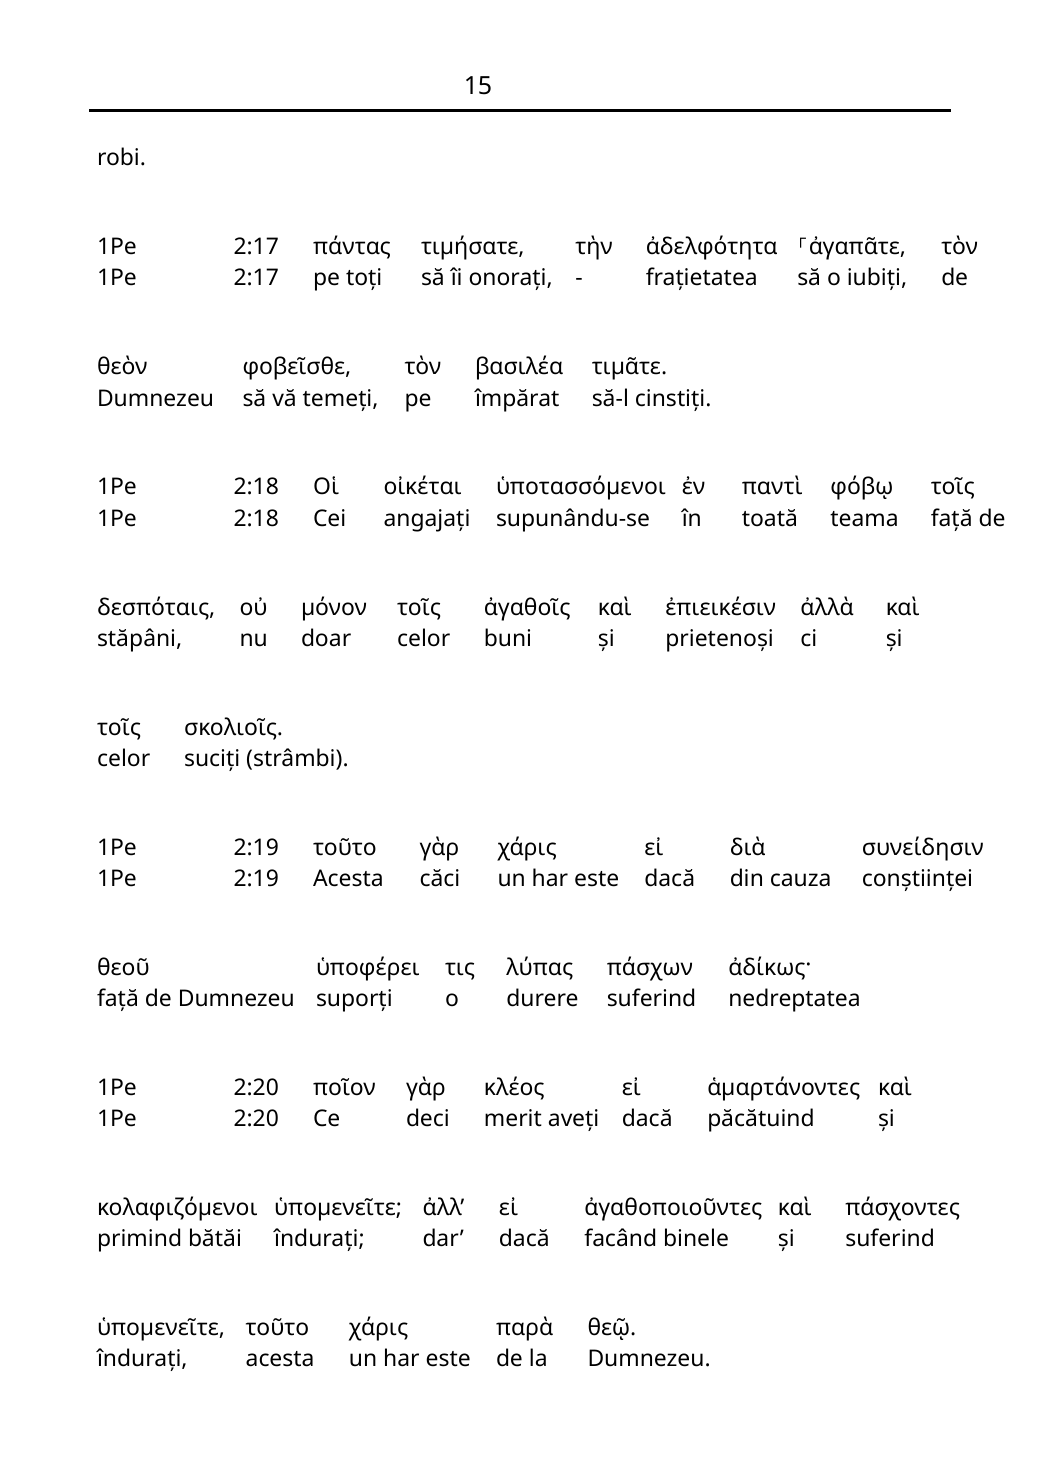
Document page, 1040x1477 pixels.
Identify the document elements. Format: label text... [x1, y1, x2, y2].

table_cell ἀλλὰ [796, 590, 881, 622]
table_cell καὶ [874, 1071, 941, 1102]
table_cell ὑποτασσόμενοι [492, 470, 677, 502]
table_cell διὰ [725, 831, 857, 862]
table_cell κολαφιζόμενοι [93, 1191, 270, 1222]
table_header [618, 1040, 703, 1071]
table_cell căci [415, 862, 493, 893]
table_cell un har este [493, 862, 640, 893]
table_cell față de Dumnezeu [93, 982, 312, 1013]
table_cell γὰρ [402, 1071, 479, 1102]
table_cell celor [93, 742, 180, 773]
table_cell ἀλλ’ [418, 1191, 494, 1222]
table_header [297, 559, 393, 590]
table_header [229, 799, 309, 831]
table_cell ποῖον [309, 1071, 402, 1102]
table_cell nu [235, 622, 297, 653]
table_header [229, 199, 309, 230]
table_header [93, 319, 238, 350]
table_header [400, 319, 471, 350]
table_cell o [441, 982, 502, 1013]
table_header [312, 920, 441, 951]
table_header [492, 439, 677, 470]
table_cell angajați [379, 502, 492, 533]
table_header [603, 920, 724, 951]
table_cell merit aveți [480, 1102, 617, 1133]
table_cell să îi onorați, [417, 261, 571, 293]
table_cell Οἱ [309, 470, 379, 502]
table_cell un har este [345, 1342, 492, 1373]
table_cell ἀγαθοῖς [480, 590, 593, 622]
table_header [926, 439, 1031, 470]
table_cell χάρις [493, 831, 640, 862]
table_header [417, 199, 571, 230]
table_cell dacă [640, 862, 725, 893]
table_cell să vă temeți, [238, 381, 400, 413]
table_cell de [937, 261, 1007, 293]
table_header [415, 799, 493, 831]
table_header [874, 1040, 941, 1071]
table_cell supunându-se [492, 502, 677, 533]
table_cell ἁμαρτάνοντες [703, 1071, 874, 1102]
table_cell păcătuind [703, 1102, 874, 1133]
table_cell πάσχων [603, 951, 724, 982]
table_cell 2:18 [229, 470, 309, 502]
table_cell τοῖς [926, 470, 1031, 502]
table_header [594, 559, 661, 590]
table_header [309, 439, 379, 470]
table_cell facând binele [580, 1222, 773, 1253]
table_header [402, 1040, 479, 1071]
table_header [571, 199, 641, 230]
table_cell πάντας [309, 230, 417, 261]
table_header [502, 920, 602, 951]
table_header [93, 439, 229, 470]
table_header [309, 1040, 402, 1071]
table_header [309, 199, 417, 230]
table_cell εἰ [640, 831, 725, 862]
table_cell παντὶ [738, 470, 826, 502]
table_cell buni [480, 622, 593, 653]
table_cell prietenoși [661, 622, 796, 653]
table_header [309, 799, 415, 831]
table_cell τοῦτο [309, 831, 415, 862]
table_cell împărat [471, 381, 587, 413]
table_header [583, 1280, 734, 1311]
table_header [493, 799, 640, 831]
table_cell stăpâni, [93, 622, 235, 653]
table_header [858, 799, 1000, 831]
table_header [241, 1280, 344, 1311]
table_cell 1Pe [93, 261, 229, 293]
table_cell χάρις [345, 1311, 492, 1342]
table_cell εἰ [495, 1191, 580, 1222]
table_cell celor [393, 622, 479, 653]
table_header [93, 679, 180, 711]
table_cell 2:17 [229, 230, 309, 261]
table_cell robi. [93, 141, 216, 172]
table_cell τοῖς [93, 711, 180, 742]
table_cell suciți (strâmbi). [180, 742, 369, 773]
table_cell Dumnezeu [93, 381, 238, 413]
table_cell 2:17 [229, 261, 309, 293]
table_header [580, 1160, 773, 1191]
table_cell dacă [618, 1102, 703, 1133]
table_header [793, 199, 937, 230]
table_cell συνείδησιν [858, 831, 1000, 862]
table_cell suferind [603, 982, 724, 1013]
table_header [93, 1160, 270, 1191]
table_cell τὸν [400, 350, 471, 381]
table_cell σκολιοῖς. [180, 711, 369, 742]
table_cell 1Pe [93, 1102, 229, 1133]
table_header [418, 1160, 494, 1191]
table_header [480, 559, 593, 590]
table_cell din cauza [725, 862, 857, 893]
table_header [238, 319, 400, 350]
table_header [796, 559, 881, 590]
table_cell τὸν [937, 230, 1007, 261]
table_cell τιμᾶτε. [588, 350, 734, 381]
table_header [93, 1040, 229, 1071]
table_header [180, 679, 369, 711]
table_cell 2:20 [229, 1071, 309, 1102]
table_cell ci [796, 622, 881, 653]
table_header [738, 439, 826, 470]
table_header [495, 1160, 580, 1191]
table_cell ἐπιεικέσιν [661, 590, 796, 622]
table_cell îndurați, [93, 1342, 241, 1373]
table_cell φοβεῖσθε, [238, 350, 400, 381]
table_cell 2:20 [229, 1102, 309, 1133]
table_cell ὑποφέρει [312, 951, 441, 982]
table_cell 1Pe [93, 502, 229, 533]
table_cell καὶ [881, 590, 949, 622]
table_cell și [594, 622, 661, 653]
table_cell de la [492, 1342, 583, 1373]
table_header [93, 799, 229, 831]
table_cell să-l cinstiți. [588, 381, 734, 413]
table_cell βασιλέα [471, 350, 587, 381]
table_header [93, 199, 229, 230]
table_header [640, 799, 725, 831]
table_cell nedreptatea [724, 982, 877, 1013]
table_cell ὑπομενεῖτε; [270, 1191, 418, 1222]
table_cell pe toți [309, 261, 417, 293]
table_cell ἀγαθοποιοῦντες [580, 1191, 773, 1222]
table_cell îndurați; [270, 1222, 418, 1253]
table_cell καὶ [594, 590, 661, 622]
table_cell acesta [241, 1342, 344, 1373]
table_header [93, 559, 235, 590]
table_cell εἰ [618, 1071, 703, 1102]
table_cell 1Pe [93, 1071, 229, 1102]
table_header [641, 199, 793, 230]
table_cell θεὸν [93, 350, 238, 381]
table_cell 2:19 [229, 831, 309, 862]
table_header [703, 1040, 874, 1071]
table_cell δεσπόταις, [93, 590, 235, 622]
table_cell καὶ [774, 1191, 841, 1222]
table_cell 2:19 [229, 862, 309, 893]
table_header [492, 1280, 583, 1311]
table_cell τιμήσατε, [417, 230, 571, 261]
table_cell φόβῳ [826, 470, 926, 502]
table_cell οἰκέται [379, 470, 492, 502]
table_header [826, 439, 926, 470]
table_cell 1Pe [93, 230, 229, 261]
table_cell παρὰ [492, 1311, 583, 1342]
table_cell Dumnezeu. [583, 1342, 734, 1373]
table_cell κλέος [480, 1071, 617, 1102]
table_cell ἀδίκως· [724, 951, 877, 982]
table_cell πάσχοντες [841, 1191, 983, 1222]
table_header [725, 799, 857, 831]
table_header [588, 319, 734, 350]
table_cell pe [400, 381, 471, 413]
table_header [441, 920, 502, 951]
table_cell să o iubiți, [793, 261, 937, 293]
table_header [881, 559, 949, 590]
table_header [774, 1160, 841, 1191]
table_cell în [678, 502, 737, 533]
table_cell 2:18 [229, 502, 309, 533]
table_cell suferind [841, 1222, 983, 1253]
table_cell τοῖς [393, 590, 479, 622]
table_header [937, 199, 1007, 230]
table_cell toată [738, 502, 826, 533]
table_cell τις [441, 951, 502, 982]
table_cell dacă [495, 1222, 580, 1253]
table_header [229, 439, 309, 470]
table_header [724, 920, 877, 951]
table_cell γὰρ [415, 831, 493, 862]
table_cell θεοῦ [93, 951, 312, 982]
table_cell ὑπομενεῖτε, [93, 1311, 241, 1342]
table_cell teama [826, 502, 926, 533]
table_cell τοῦτο [241, 1311, 344, 1342]
table_cell 1Pe [93, 831, 229, 862]
table_header [93, 1280, 241, 1311]
table_cell suporți [312, 982, 441, 1013]
table_cell și [874, 1102, 941, 1133]
table_cell și [881, 622, 949, 653]
table_header [480, 1040, 617, 1071]
table_cell λύπας [502, 951, 602, 982]
table_cell frațietatea [641, 261, 793, 293]
table_cell și [774, 1222, 841, 1253]
table_header [270, 1160, 418, 1191]
table_cell deci [402, 1102, 479, 1133]
table_cell durere [502, 982, 602, 1013]
table_cell ⸀ἀγαπᾶτε, [793, 230, 937, 261]
table_header [235, 559, 297, 590]
table_cell Acesta [309, 862, 415, 893]
table_header [229, 1040, 309, 1071]
table_header [393, 559, 479, 590]
table_cell οὐ [235, 590, 297, 622]
table_header [678, 439, 737, 470]
table_cell primind bătăi [93, 1222, 270, 1253]
table_cell ἐν [678, 470, 737, 502]
table_header [841, 1160, 983, 1191]
table_cell Cei [309, 502, 379, 533]
table_cell τὴν [571, 230, 641, 261]
table_cell conștiinței [858, 862, 1000, 893]
table_header [471, 319, 587, 350]
table_cell dar’ [418, 1222, 494, 1253]
table_header [345, 1280, 492, 1311]
table_cell ἀδελφότητα [641, 230, 793, 261]
table_cell 1Pe [93, 862, 229, 893]
table_header [661, 559, 796, 590]
table_cell μόνον [297, 590, 393, 622]
table_header [93, 920, 312, 951]
table_cell Ce [309, 1102, 402, 1133]
table_cell - [571, 261, 641, 293]
table_cell față de [926, 502, 1031, 533]
table_cell 1Pe [93, 470, 229, 502]
table_cell doar [297, 622, 393, 653]
table_cell θεῷ. [583, 1311, 734, 1342]
table_header [379, 439, 492, 470]
